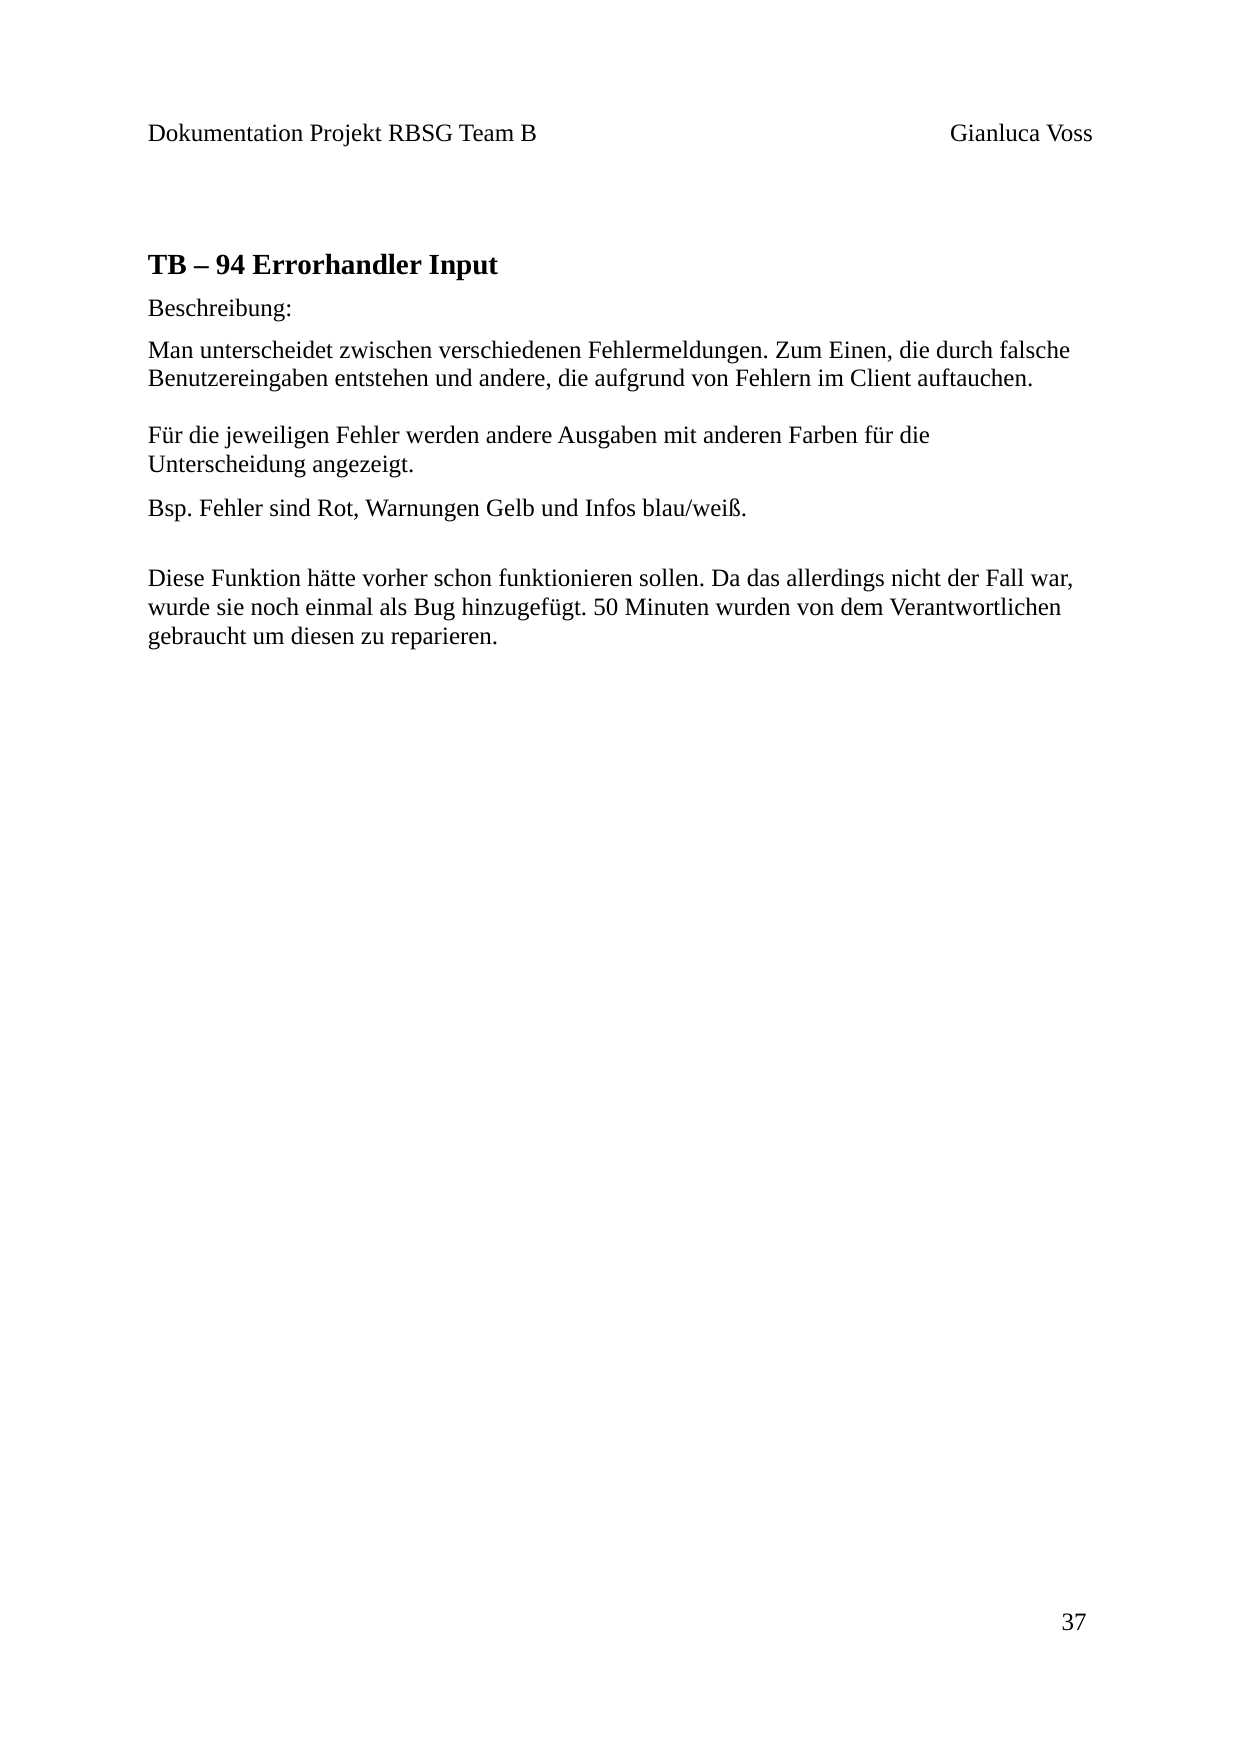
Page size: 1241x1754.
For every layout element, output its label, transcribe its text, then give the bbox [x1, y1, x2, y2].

text Für die jeweiligen Fehler werden andere Ausgaben mit anderen Farben für die Unterscheidung angezeigt. [148, 420, 1093, 478]
text Diese Funktion hätte vorher schon funktionieren sollen. Da das allerdings nicht der Fall war, wurde sie noch einmal als Bug hinzugefügt. 50 Minuten wurden von dem Verantwortlichen gebraucht um diesen zu reparieren. [148, 563, 1093, 650]
subtitle TB – 94 Errorhandler Input [148, 247, 1093, 281]
text Man unterscheidet zwischen verschiedenen Fehlermeldungen. Zum Einen, die durch falsche Benutzereingaben entstehen und andere, die aufgrund von Fehlern im Client auftauchen. [148, 335, 1093, 392]
text Bsp. Fehler sind Rot, Warnungen Gelb und Infos blau/weiß. [148, 493, 1093, 522]
text Beschreibung: [148, 293, 1093, 322]
